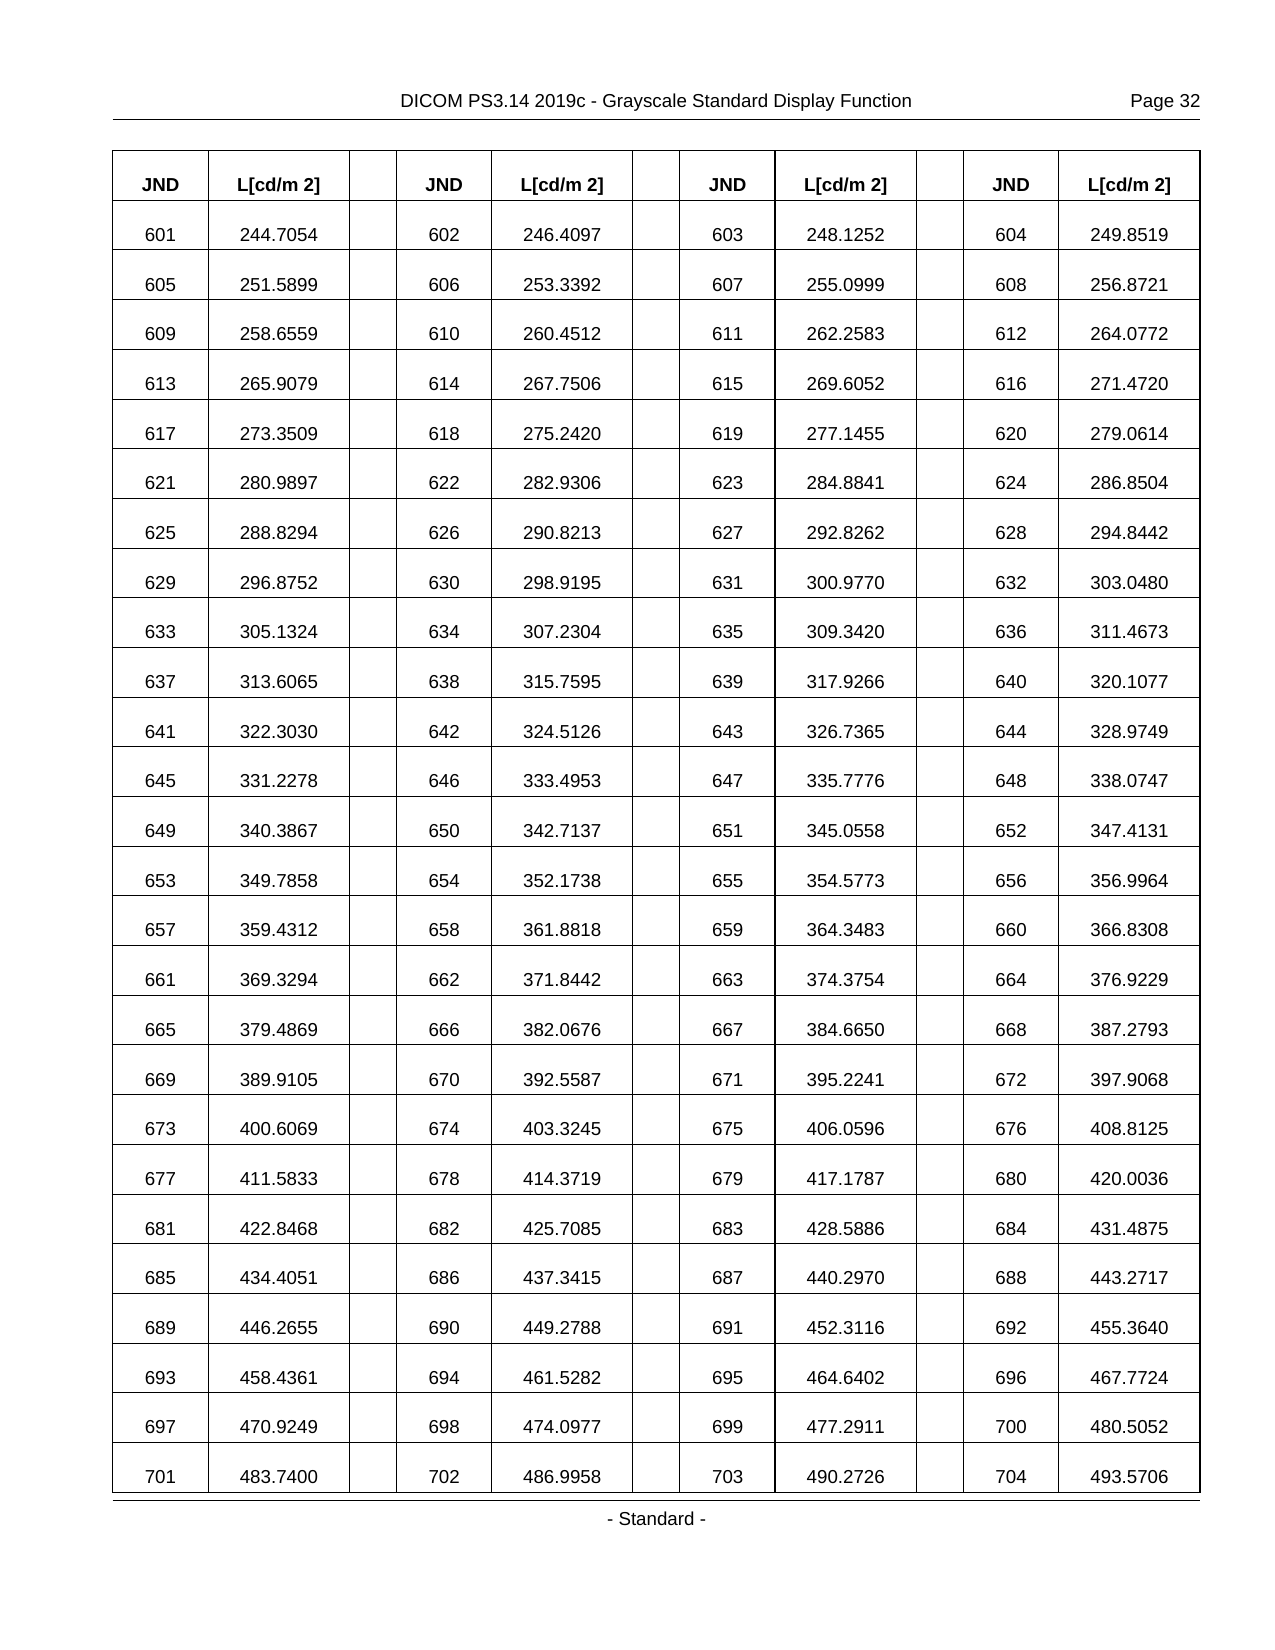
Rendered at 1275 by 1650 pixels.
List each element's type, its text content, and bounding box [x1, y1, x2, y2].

table_cell [917, 847, 963, 895]
table_cell 286.8504 [1059, 449, 1199, 498]
table_cell 696 [964, 1344, 1058, 1392]
table_cell 255.0999 [776, 250, 916, 299]
table_cell [350, 201, 396, 249]
table_cell 677 [113, 1145, 208, 1193]
table_cell 680 [964, 1145, 1058, 1193]
table_cell [350, 896, 396, 945]
table_cell 264.0772 [1059, 300, 1199, 349]
table_cell [633, 1145, 679, 1193]
table_cell 275.2420 [492, 400, 632, 448]
table_cell [350, 549, 396, 597]
table_cell 265.9079 [209, 350, 349, 398]
table_cell 449.2788 [492, 1294, 632, 1342]
table_cell [633, 797, 679, 846]
table_cell 403.3245 [492, 1095, 632, 1144]
table_cell 437.3415 [492, 1244, 632, 1293]
table_cell 311.4673 [1059, 598, 1199, 647]
table_cell [917, 300, 963, 349]
table_cell 431.4875 [1059, 1195, 1199, 1243]
table_cell 625 [113, 499, 208, 547]
table_cell 605 [113, 250, 208, 299]
table_cell [350, 1443, 396, 1492]
table_cell [350, 1294, 396, 1342]
table_cell 699 [680, 1393, 774, 1442]
table_cell 655 [680, 847, 774, 895]
table_cell 701 [113, 1443, 208, 1492]
table_cell 643 [680, 698, 774, 746]
table_cell 693 [113, 1344, 208, 1392]
table_cell 417.1787 [776, 1145, 916, 1193]
table_cell 284.8841 [776, 449, 916, 498]
table_cell 277.1455 [776, 400, 916, 448]
table_cell 406.0596 [776, 1095, 916, 1144]
table_cell 620 [964, 400, 1058, 448]
table_cell 455.3640 [1059, 1294, 1199, 1342]
table_cell 326.7365 [776, 698, 916, 746]
table_cell 486.9958 [492, 1443, 632, 1492]
table_cell [350, 1393, 396, 1442]
table_cell 683 [680, 1195, 774, 1243]
table_cell [633, 1443, 679, 1492]
table_cell 697 [113, 1393, 208, 1442]
table_cell [350, 1344, 396, 1392]
table_cell 248.1252 [776, 201, 916, 249]
table_cell 253.3392 [492, 250, 632, 299]
table_header JND [964, 151, 1058, 200]
table_cell [917, 250, 963, 299]
table_cell 618 [397, 400, 491, 448]
table_cell 371.8442 [492, 946, 632, 995]
table_cell 694 [397, 1344, 491, 1392]
table_cell 702 [397, 1443, 491, 1492]
table_cell [917, 946, 963, 995]
table_cell [350, 300, 396, 349]
table_cell 678 [397, 1145, 491, 1193]
table_cell 688 [964, 1244, 1058, 1293]
table_cell [917, 1195, 963, 1243]
table_cell [350, 400, 396, 448]
table_cell [633, 201, 679, 249]
table_cell 686 [397, 1244, 491, 1293]
table_cell 634 [397, 598, 491, 647]
table_cell 667 [680, 996, 774, 1044]
table_cell 420.0036 [1059, 1145, 1199, 1193]
table_cell 606 [397, 250, 491, 299]
table_cell 493.5706 [1059, 1443, 1199, 1492]
table_cell 425.7085 [492, 1195, 632, 1243]
table_cell 352.1738 [492, 847, 632, 895]
table_cell [350, 250, 396, 299]
table_cell [917, 350, 963, 398]
table_cell 267.7506 [492, 350, 632, 398]
table_cell [633, 499, 679, 547]
table_cell 689 [113, 1294, 208, 1342]
table_cell 612 [964, 300, 1058, 349]
table_cell [633, 400, 679, 448]
table_cell [350, 1045, 396, 1094]
table_cell 681 [113, 1195, 208, 1243]
table_cell [350, 1145, 396, 1193]
table_cell 461.5282 [492, 1344, 632, 1392]
table_cell [350, 946, 396, 995]
table_cell 452.3116 [776, 1294, 916, 1342]
table_cell [350, 847, 396, 895]
table_header [917, 151, 963, 200]
table_cell [633, 747, 679, 796]
table_cell 661 [113, 946, 208, 995]
table_cell 249.8519 [1059, 201, 1199, 249]
table_cell 258.6559 [209, 300, 349, 349]
table_cell 691 [680, 1294, 774, 1342]
table_cell 672 [964, 1045, 1058, 1094]
table_cell 292.8262 [776, 499, 916, 547]
table_cell 601 [113, 201, 208, 249]
table_cell 294.8442 [1059, 499, 1199, 547]
table_cell 637 [113, 648, 208, 697]
table_cell 623 [680, 449, 774, 498]
table_cell 654 [397, 847, 491, 895]
table_cell [633, 1045, 679, 1094]
table_cell 467.7724 [1059, 1344, 1199, 1392]
table_cell [350, 747, 396, 796]
table_cell 671 [680, 1045, 774, 1094]
table_cell 395.2241 [776, 1045, 916, 1094]
table_cell 685 [113, 1244, 208, 1293]
table_cell 616 [964, 350, 1058, 398]
table_cell 652 [964, 797, 1058, 846]
table_cell 422.8468 [209, 1195, 349, 1243]
table_cell [350, 698, 396, 746]
table_cell 668 [964, 996, 1058, 1044]
table_cell [633, 698, 679, 746]
table_cell 320.1077 [1059, 648, 1199, 697]
table_cell [633, 896, 679, 945]
table_cell [917, 1145, 963, 1193]
table_header [633, 151, 679, 200]
table_cell 322.3030 [209, 698, 349, 746]
table_cell 692 [964, 1294, 1058, 1342]
table_cell 333.4953 [492, 747, 632, 796]
table_cell 675 [680, 1095, 774, 1144]
table_cell 635 [680, 598, 774, 647]
table_header L[cd/m 2] [209, 151, 349, 200]
table_cell 464.6402 [776, 1344, 916, 1392]
table_cell 374.3754 [776, 946, 916, 995]
table_cell 617 [113, 400, 208, 448]
table_cell 653 [113, 847, 208, 895]
table_cell [917, 747, 963, 796]
table_cell 648 [964, 747, 1058, 796]
table_cell 644 [964, 698, 1058, 746]
table_cell [917, 1443, 963, 1492]
table_cell 309.3420 [776, 598, 916, 647]
table_cell 682 [397, 1195, 491, 1243]
table_cell 642 [397, 698, 491, 746]
table_cell 663 [680, 946, 774, 995]
table_cell 650 [397, 797, 491, 846]
table_cell 458.4361 [209, 1344, 349, 1392]
table_cell 315.7595 [492, 648, 632, 697]
table_cell 282.9306 [492, 449, 632, 498]
table_cell 679 [680, 1145, 774, 1193]
table_cell 676 [964, 1095, 1058, 1144]
table_cell 609 [113, 300, 208, 349]
table_cell 639 [680, 648, 774, 697]
table_header L[cd/m 2] [1059, 151, 1199, 200]
table_cell [917, 797, 963, 846]
table_cell 673 [113, 1095, 208, 1144]
table_cell [917, 549, 963, 597]
table_cell 251.5899 [209, 250, 349, 299]
table_cell 331.2278 [209, 747, 349, 796]
table_cell [917, 499, 963, 547]
table_cell 659 [680, 896, 774, 945]
table_cell [917, 896, 963, 945]
table_cell 640 [964, 648, 1058, 697]
table_cell 364.3483 [776, 896, 916, 945]
table_cell 603 [680, 201, 774, 249]
table_cell 651 [680, 797, 774, 846]
table_cell 354.5773 [776, 847, 916, 895]
table_cell 604 [964, 201, 1058, 249]
table_cell 602 [397, 201, 491, 249]
table_header JND [397, 151, 491, 200]
table_cell 610 [397, 300, 491, 349]
table_cell 246.4097 [492, 201, 632, 249]
table_cell [633, 1195, 679, 1243]
table_cell [917, 1244, 963, 1293]
table_cell 490.2726 [776, 1443, 916, 1492]
table_cell [917, 449, 963, 498]
table_cell 392.5587 [492, 1045, 632, 1094]
table_cell 703 [680, 1443, 774, 1492]
table_cell 611 [680, 300, 774, 349]
table_cell 446.2655 [209, 1294, 349, 1342]
table_cell [350, 350, 396, 398]
table_cell 632 [964, 549, 1058, 597]
table_cell 271.4720 [1059, 350, 1199, 398]
table_cell 440.2970 [776, 1244, 916, 1293]
table_cell 307.2304 [492, 598, 632, 647]
table_cell 345.0558 [776, 797, 916, 846]
table_header JND [113, 151, 208, 200]
table_cell [633, 996, 679, 1044]
table_cell 619 [680, 400, 774, 448]
table_cell 480.5052 [1059, 1393, 1199, 1442]
table_cell [633, 648, 679, 697]
table_cell [350, 648, 396, 697]
table_cell 646 [397, 747, 491, 796]
table_cell 621 [113, 449, 208, 498]
table_cell 342.7137 [492, 797, 632, 846]
table_cell [633, 1344, 679, 1392]
table_cell 256.8721 [1059, 250, 1199, 299]
table_cell 666 [397, 996, 491, 1044]
table_cell 630 [397, 549, 491, 597]
table_cell 477.2911 [776, 1393, 916, 1442]
table_cell 408.8125 [1059, 1095, 1199, 1144]
table_cell 443.2717 [1059, 1244, 1199, 1293]
table_header [350, 151, 396, 200]
table_cell 303.0480 [1059, 549, 1199, 597]
table_cell 434.4051 [209, 1244, 349, 1293]
table_cell 428.5886 [776, 1195, 916, 1243]
table_cell [633, 350, 679, 398]
table_cell 328.9749 [1059, 698, 1199, 746]
table_cell 305.1324 [209, 598, 349, 647]
table_cell 664 [964, 946, 1058, 995]
table_cell 349.7858 [209, 847, 349, 895]
table_cell 347.4131 [1059, 797, 1199, 846]
table_cell [350, 499, 396, 547]
table_cell 645 [113, 747, 208, 796]
table_cell 366.8308 [1059, 896, 1199, 945]
table_cell 273.3509 [209, 400, 349, 448]
table_cell 324.5126 [492, 698, 632, 746]
table_cell 279.0614 [1059, 400, 1199, 448]
table_cell 674 [397, 1095, 491, 1144]
table_cell [633, 1393, 679, 1442]
table_cell 280.9897 [209, 449, 349, 498]
table_header JND [680, 151, 774, 200]
table_cell 298.9195 [492, 549, 632, 597]
table_cell [917, 1045, 963, 1094]
table_cell 687 [680, 1244, 774, 1293]
table_cell [633, 449, 679, 498]
table_cell 649 [113, 797, 208, 846]
table_cell 615 [680, 350, 774, 398]
table_cell [633, 1294, 679, 1342]
table_cell 387.2793 [1059, 996, 1199, 1044]
table_cell 622 [397, 449, 491, 498]
table_cell 658 [397, 896, 491, 945]
table_cell 631 [680, 549, 774, 597]
table_cell 317.9266 [776, 648, 916, 697]
table_header L[cd/m 2] [776, 151, 916, 200]
table_cell 376.9229 [1059, 946, 1199, 995]
table_cell 296.8752 [209, 549, 349, 597]
table_cell [633, 549, 679, 597]
table_cell 356.9964 [1059, 847, 1199, 895]
table_cell 657 [113, 896, 208, 945]
table_cell 608 [964, 250, 1058, 299]
table_cell 411.5833 [209, 1145, 349, 1193]
table_cell 262.2583 [776, 300, 916, 349]
table_cell 624 [964, 449, 1058, 498]
table_cell 269.6052 [776, 350, 916, 398]
table_cell [917, 1393, 963, 1442]
table_cell [917, 1095, 963, 1144]
table_cell 670 [397, 1045, 491, 1094]
table_cell [633, 598, 679, 647]
table_cell 698 [397, 1393, 491, 1442]
table_cell 669 [113, 1045, 208, 1094]
table_cell 647 [680, 747, 774, 796]
table_cell 359.4312 [209, 896, 349, 945]
table_cell 361.8818 [492, 896, 632, 945]
table_cell [350, 1244, 396, 1293]
table_cell 695 [680, 1344, 774, 1392]
table_cell [917, 1294, 963, 1342]
table_cell 260.4512 [492, 300, 632, 349]
table_cell [633, 847, 679, 895]
table_cell 397.9068 [1059, 1045, 1199, 1094]
table_cell 684 [964, 1195, 1058, 1243]
table_header L[cd/m 2] [492, 151, 632, 200]
table_cell 613 [113, 350, 208, 398]
table_cell [633, 300, 679, 349]
table_cell 369.3294 [209, 946, 349, 995]
table_cell [350, 996, 396, 1044]
table_cell 636 [964, 598, 1058, 647]
table_cell 338.0747 [1059, 747, 1199, 796]
table_cell 288.8294 [209, 499, 349, 547]
table_cell 704 [964, 1443, 1058, 1492]
table_cell [633, 250, 679, 299]
table_cell [917, 698, 963, 746]
table_cell 627 [680, 499, 774, 547]
table_cell [917, 598, 963, 647]
table_cell [633, 1095, 679, 1144]
table_cell 290.8213 [492, 499, 632, 547]
table_cell 244.7054 [209, 201, 349, 249]
table_cell [917, 996, 963, 1044]
table_cell 656 [964, 847, 1058, 895]
table_cell 335.7776 [776, 747, 916, 796]
table_cell 633 [113, 598, 208, 647]
table_cell 629 [113, 549, 208, 597]
table_cell 607 [680, 250, 774, 299]
table_cell [350, 449, 396, 498]
table_cell 483.7400 [209, 1443, 349, 1492]
table_cell 379.4869 [209, 996, 349, 1044]
table_cell 638 [397, 648, 491, 697]
table_cell 384.6650 [776, 996, 916, 1044]
table_cell [350, 598, 396, 647]
table_cell 641 [113, 698, 208, 746]
table_cell 700 [964, 1393, 1058, 1442]
table_cell 662 [397, 946, 491, 995]
table_cell 614 [397, 350, 491, 398]
table_cell [917, 201, 963, 249]
table_cell 382.0676 [492, 996, 632, 1044]
table_cell 313.6065 [209, 648, 349, 697]
table_cell 400.6069 [209, 1095, 349, 1144]
table_cell 626 [397, 499, 491, 547]
table_cell 665 [113, 996, 208, 1044]
table_cell 474.0977 [492, 1393, 632, 1442]
table_cell [917, 648, 963, 697]
table_cell [917, 400, 963, 448]
table_cell [633, 1244, 679, 1293]
table_cell 470.9249 [209, 1393, 349, 1442]
table_cell 690 [397, 1294, 491, 1342]
table_cell [350, 797, 396, 846]
table_cell 628 [964, 499, 1058, 547]
table_cell [917, 1344, 963, 1392]
table_cell [350, 1195, 396, 1243]
table_cell 660 [964, 896, 1058, 945]
table_cell 300.9770 [776, 549, 916, 597]
table_cell 389.9105 [209, 1045, 349, 1094]
table_cell 414.3719 [492, 1145, 632, 1193]
table_cell [633, 946, 679, 995]
table_cell 340.3867 [209, 797, 349, 846]
table_cell [350, 1095, 396, 1144]
